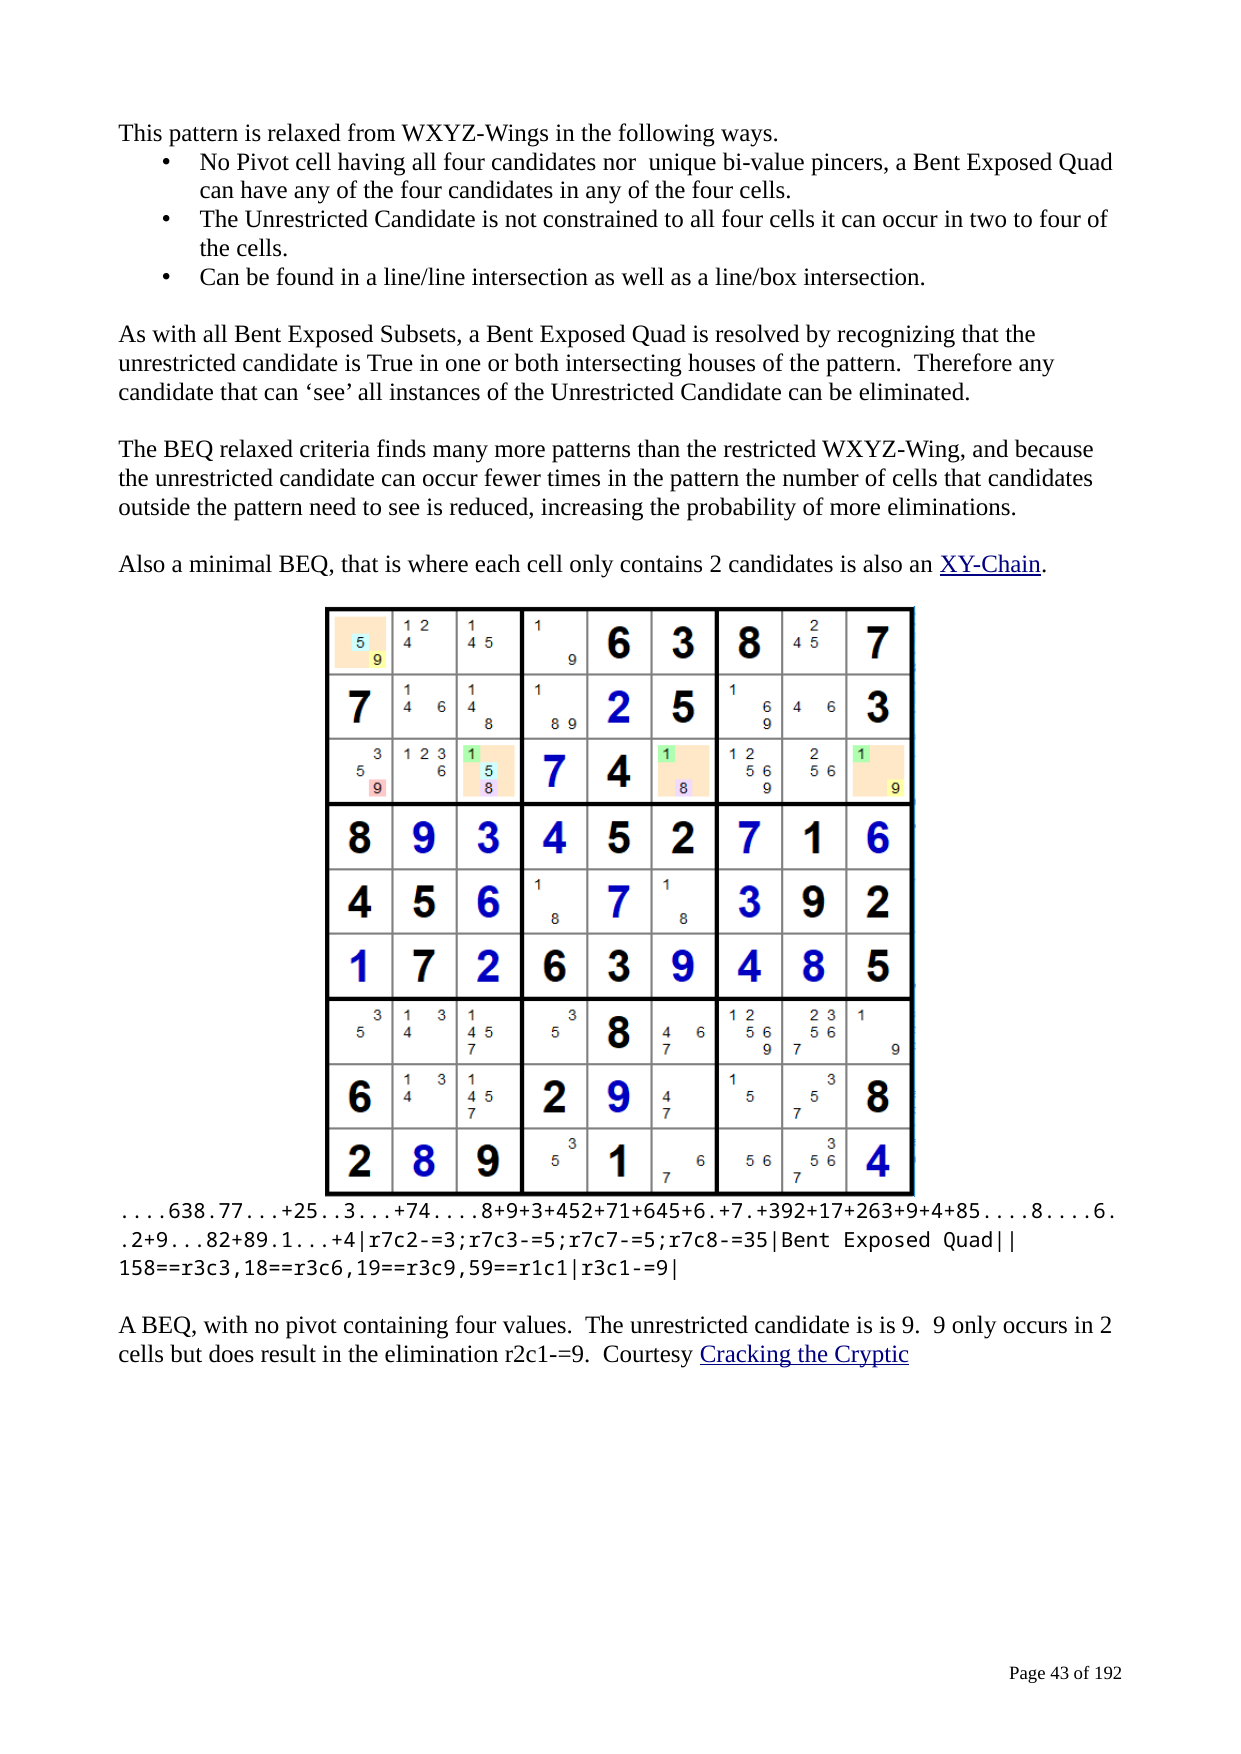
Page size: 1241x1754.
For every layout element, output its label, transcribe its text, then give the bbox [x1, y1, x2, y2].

text This pattern is relaxed from WXYZ-Wings in the following ways. [118, 118, 1122, 147]
picture [325, 606, 916, 1197]
list Can be found in a line/line intersection as well as a line/box intersection. [162, 262, 1122, 291]
text Also a minimal BEQ, that is where each cell only contains 2 candidates is also an XY-Chain. [118, 549, 1122, 578]
text ....638.77...+25..3...+74....8+9+3+452+71+645+6.+7.+392+17+263+9+4+85....8....6..2+9...82+89.1...+4|r7c2-=3;r7c3-=5;r7c7-=5;r7c8-=35|Bent Exposed Quad||158==r3c3,18==r3c6,19==r3c9,59==r1c1|r3c1-=9| [118, 1197, 1122, 1282]
list No Pivot cell having all four candidates nor unique bi-value pincers, a Bent Exposed Quad can have any of the four candidates in any of the four cells. [162, 147, 1122, 204]
text A BEQ, with no pivot containing four values. The unrestricted candidate is is 9. 9 only occurs in 2 cells but does result in the elimination r2c1-=9. Courtesy Cracking the Cryptic [118, 1310, 1122, 1367]
text As with all Bent Exposed Subsets, a Bent Exposed Quad is resolved by recognizing that the unrestricted candidate is True in one or both intersecting houses of the pattern. Therefore any candidate that can ‘see’ all instances of the Unrestricted Candidate can be eliminated. [118, 319, 1122, 406]
list The Unrestricted Candidate is not constrained to all four cells it can occur in two to four of the cells. [162, 204, 1122, 262]
text The BEQ relaxed criteria finds many more patterns than the restricted WXYZ-Wing, and because the unrestricted candidate can occur fewer times in the pattern the number of cells that candidates outside the pattern need to see is reduced, increasing the probability of more eliminations. [118, 434, 1122, 521]
